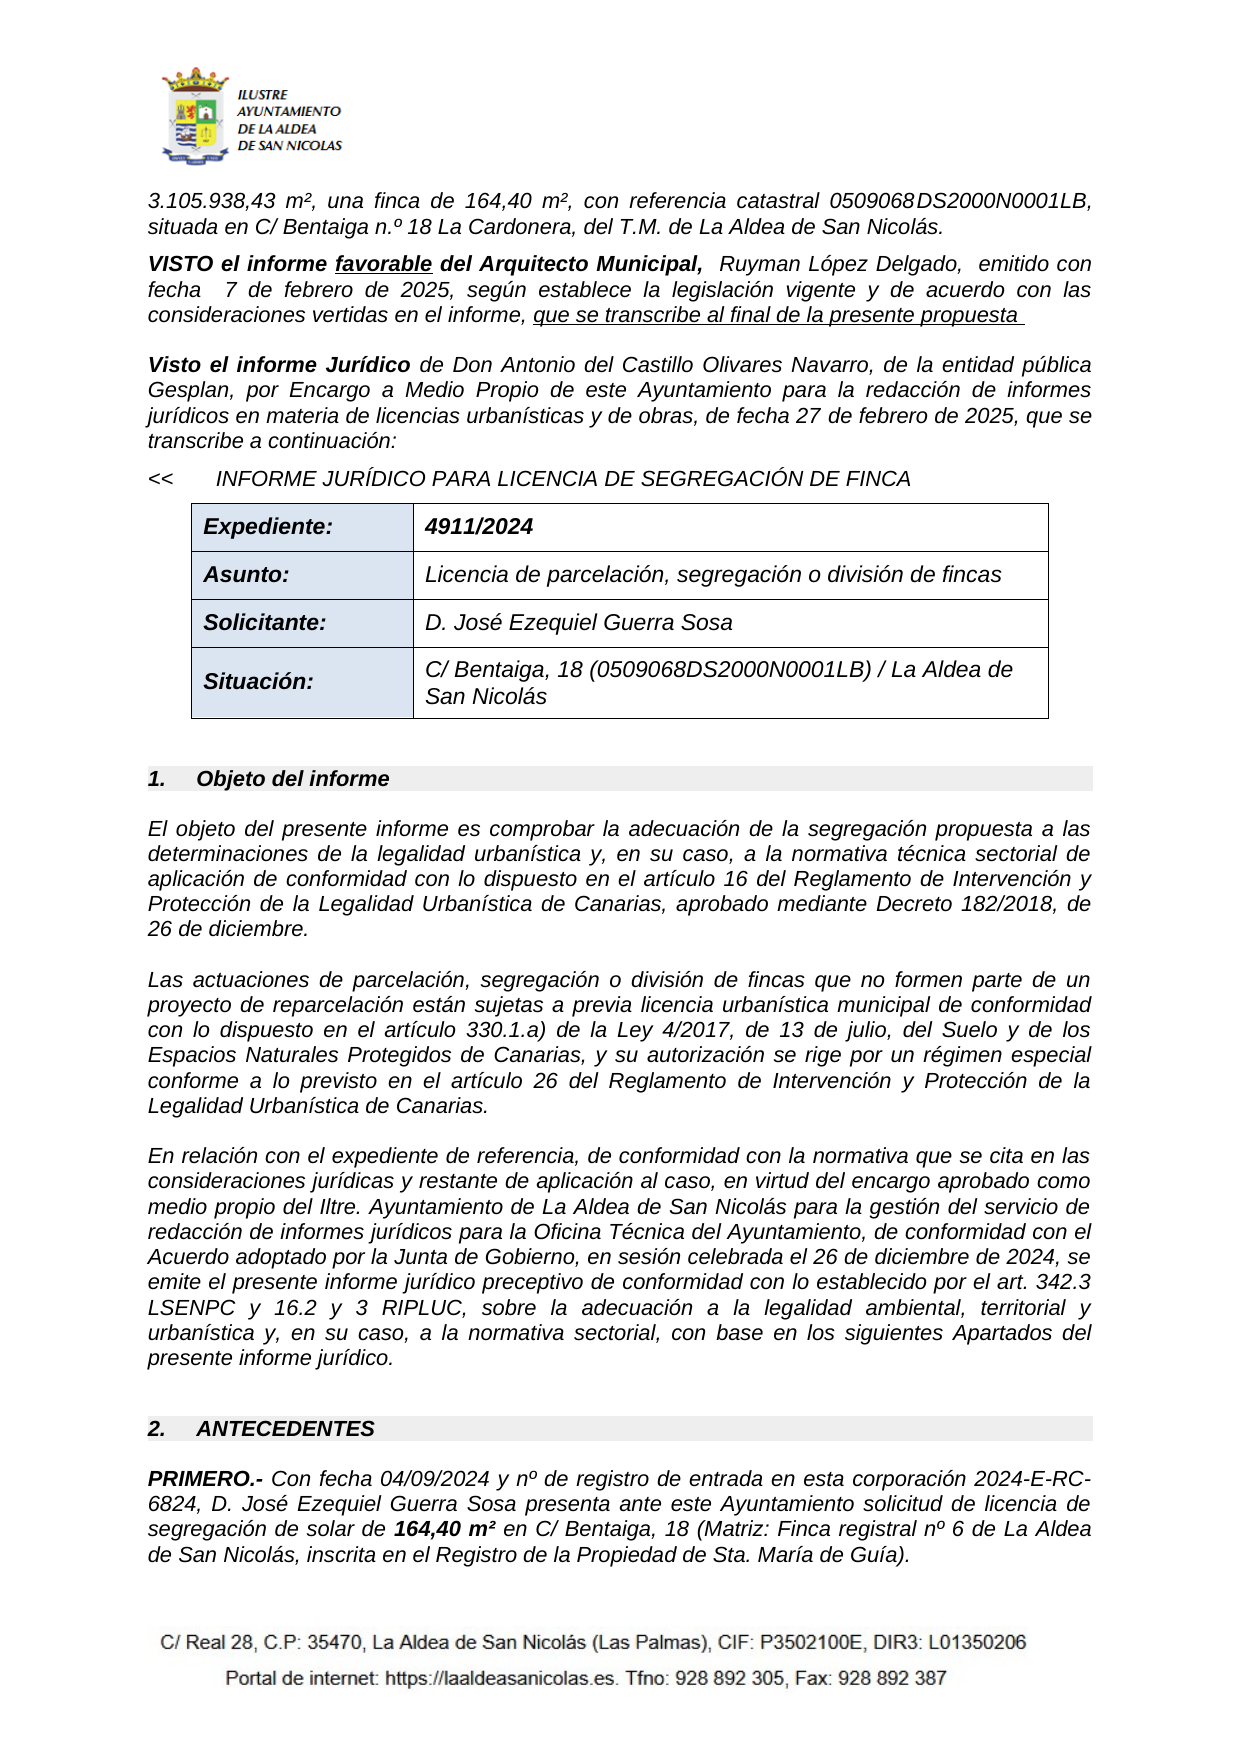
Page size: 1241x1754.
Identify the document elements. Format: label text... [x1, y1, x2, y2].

subtitle 1. Objeto del informe [148, 766, 1093, 791]
text En relación con el expediente de referencia, de conformidad con la normativa que se cita en las consideraciones jurídicas y restante de aplicación al caso, en virtud del encargo aprobado como medio propio del Iltre. Ayuntamiento de La Aldea de San Nicolás para la gestión del servicio de redacción de informes jurídicos para la Oficina Técnica del Ayuntamiento, de conformidad con el Acuerdo adoptado por la Junta de Gobierno, en sesión celebrada el 26 de diciembre de 2024, se emite el presente informe jurídico preceptivo de conformidad con lo establecido por el art. 342.3 LSENPC y 16.2 y 3 RIPLUC, sobre la adecuación a la legalidad ambiental, territorial y urbanística y, en su caso, a la normativa sectorial, con base en los siguientes Apartados del presente informe jurídico. [148, 1143, 1093, 1370]
text 3.105.938,43 m², una finca de 164,40 m², con referencia catastral 0509068DS2000N0001LB, situada en C/ Bentaiga n.º 18 La Cardonera, del T.M. de La Aldea de San Nicolás. [148, 188, 1093, 239]
table_cell C/ Bentaiga, 18 (0509068DS2000N0001LB) / La Aldea de San Nicolás [414, 648, 1048, 717]
subtitle 2. ANTECEDENTES [148, 1416, 1093, 1441]
table_cell Asunto: [192, 552, 413, 599]
table_header Expediente: [192, 504, 413, 551]
text PRIMERO.- Con fecha 04/09/2024 y nº de registro de entrada en esta corporación 2024-E-RC-6824, D. José Ezequiel Guerra Sosa presenta ante este Ayuntamiento solicitud de licencia de segregación de solar de 164,40 m² en C/ Bentaiga, 18 (Matriz: Finca registral nº 6 de La Aldea de San Nicolás, inscrita en el Registro de la Propiedad de Sta. María de Guía). [148, 1466, 1093, 1567]
picture [148, 59, 358, 173]
table_cell D. José Ezequiel Guerra Sosa [414, 600, 1048, 647]
table_cell Solicitante: [192, 600, 413, 647]
table_cell Licencia de parcelación, segregación o división de fincas [414, 552, 1048, 599]
table_cell Situación: [192, 648, 413, 717]
text << INFORME JURÍDICO PARA LICENCIA DE SEGREGACIÓN DE FINCA [148, 466, 1093, 491]
text VISTO el informe favorable del Arquitecto Municipal, Ruyman López Delgado, emitido con fecha 7 de febrero de 2025, según establece la legislación vigente y de acuerdo con las consideraciones vertidas en el informe, que se transcribe al final de la presente propuesta [148, 251, 1093, 327]
text El objeto del presente informe es comprobar la adecuación de la segregación propuesta a las determinaciones de la legalidad urbanística y, en su caso, a la normativa técnica sectorial de aplicación de conformidad con lo dispuesto en el artículo 16 del Reglamento de Intervención y Protección de la Legalidad Urbanística de Canarias, aprobado mediante Decreto 182/2018, de 26 de diciembre. [148, 815, 1093, 941]
text Las actuaciones de parcelación, segregación o división de fincas que no formen parte de un proyecto de reparcelación están sujetas a previa licencia urbanística municipal de conformidad con lo dispuesto en el artículo 330.1.a) de la Ley 4/2017, de 13 de julio, del Suelo y de los Espacios Naturales Protegidos de Canarias, y su autorización se rige por un régimen especial conforme a lo previsto en el artículo 26 del Reglamento de Intervención y Protección de la Legalidad Urbanística de Canarias. [148, 967, 1093, 1118]
picture [148, 1626, 1034, 1694]
text Visto el informe Jurídico de Don Antonio del Castillo Olivares Navarro, de la entidad pública Gesplan, por Encargo a Medio Propio de este Ayuntamiento para la redacción de informes jurídicos en materia de licencias urbanísticas y de obras, de fecha 27 de febrero de 2025, que se transcribe a continuación: [148, 352, 1093, 453]
table_header 4911/2024 [414, 504, 1048, 551]
